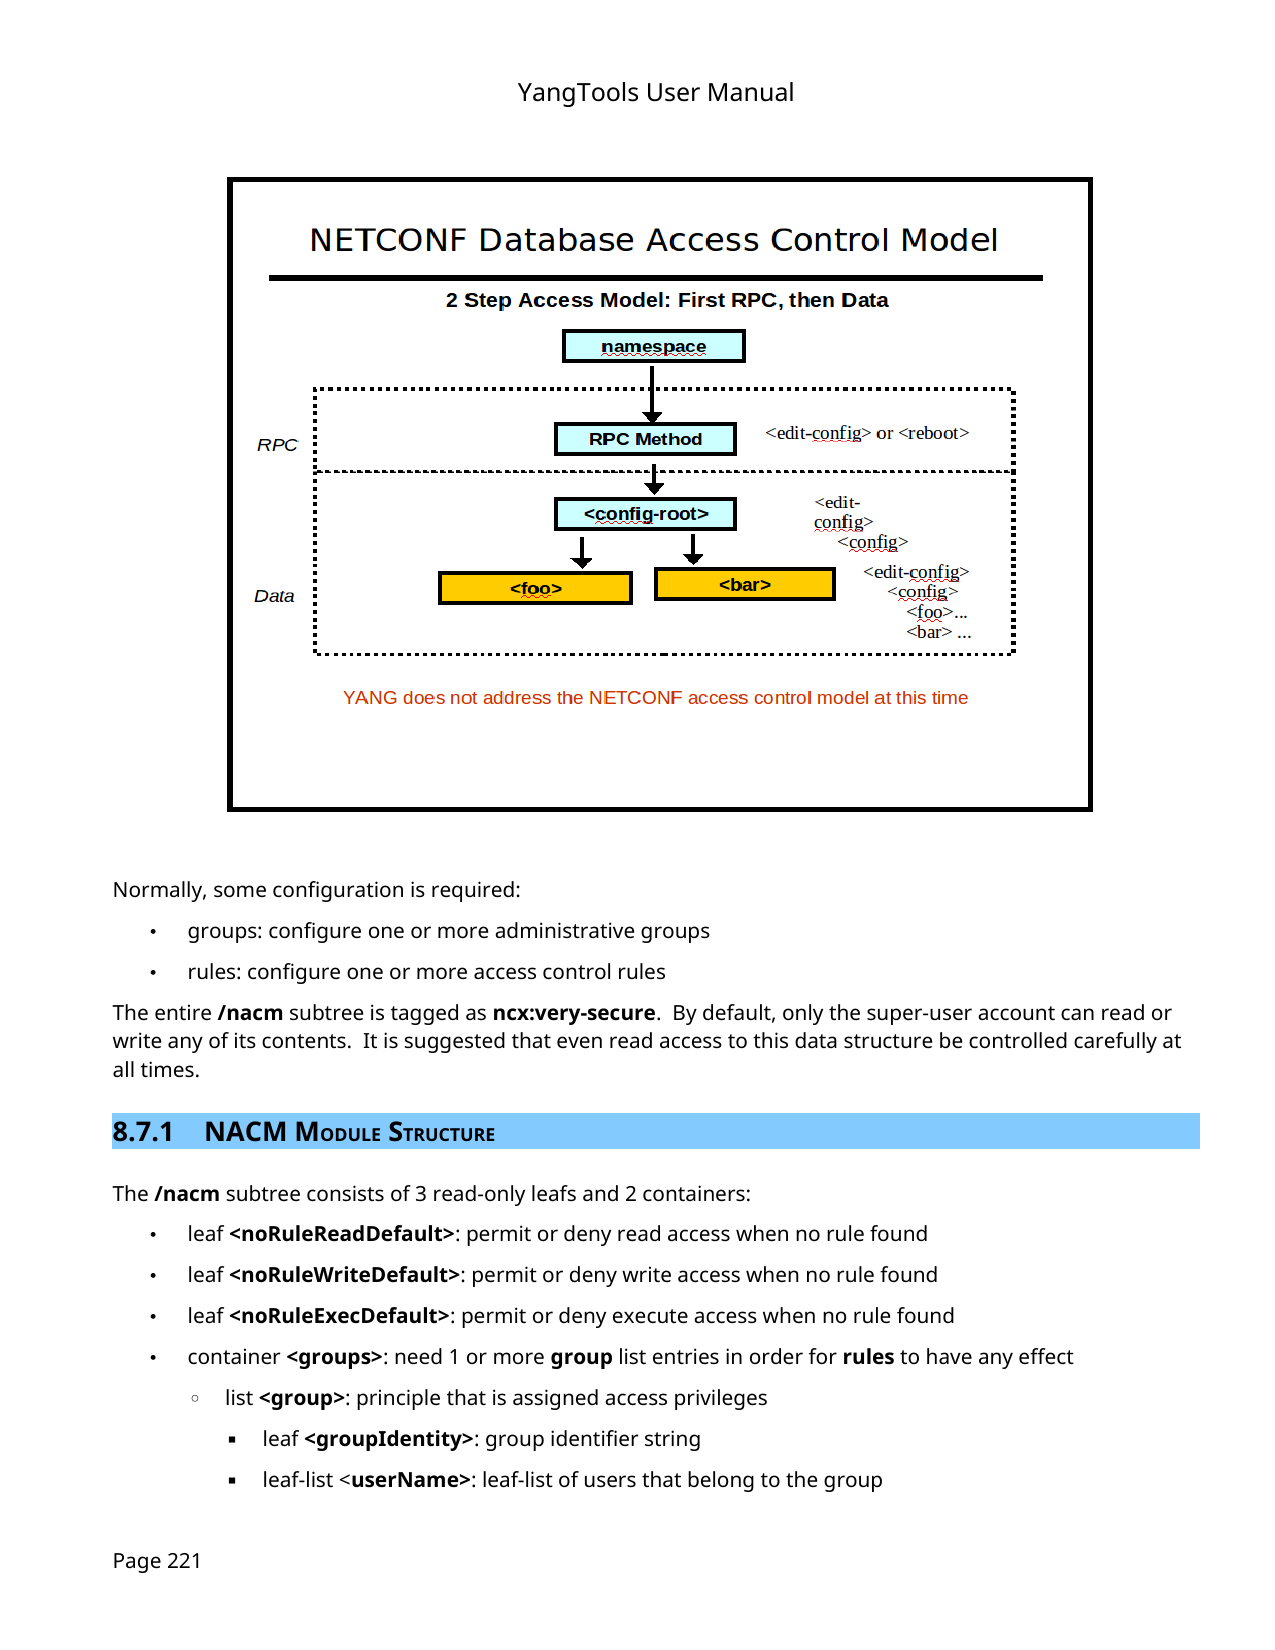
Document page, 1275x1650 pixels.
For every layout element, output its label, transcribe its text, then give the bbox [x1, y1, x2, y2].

text Normally, some configuration is required: [112, 875, 1200, 904]
list leaf <noRuleReadDefault>: permit or deny read access when no rule found [150, 1219, 1200, 1248]
list leaf <groupIdentity>: group identifier string [225, 1424, 1200, 1453]
list rules: configure one or more access control rules [150, 957, 1200, 986]
text The entire /nacm subtree is tagged as ncx:very-secure. By default, only the super-user account can read or write any of its contents. It is suggested that even read access to this data structure be controlled carefully at all times. [112, 998, 1200, 1083]
list leaf <noRuleWriteDefault>: permit or deny write access when no rule found [150, 1261, 1200, 1289]
text The /nacm subtree consists of 3 read-only leafs and 2 containers: [112, 1179, 1200, 1207]
list leaf <noRuleExecDefault>: permit or deny execute access when no rule found [150, 1301, 1200, 1330]
list list <group>: principle that is assigned access privileges [187, 1383, 1200, 1412]
subtitle NACM Module Structure [112, 1113, 1200, 1149]
list leaf-list <userName>: leaf-list of users that belong to the group [225, 1465, 1200, 1494]
list container <groups>: need 1 or more group list entries in order for rules to have any effect [150, 1342, 1200, 1371]
picture [162, 138, 1151, 835]
list groups: configure one or more administrative groups [150, 916, 1200, 945]
